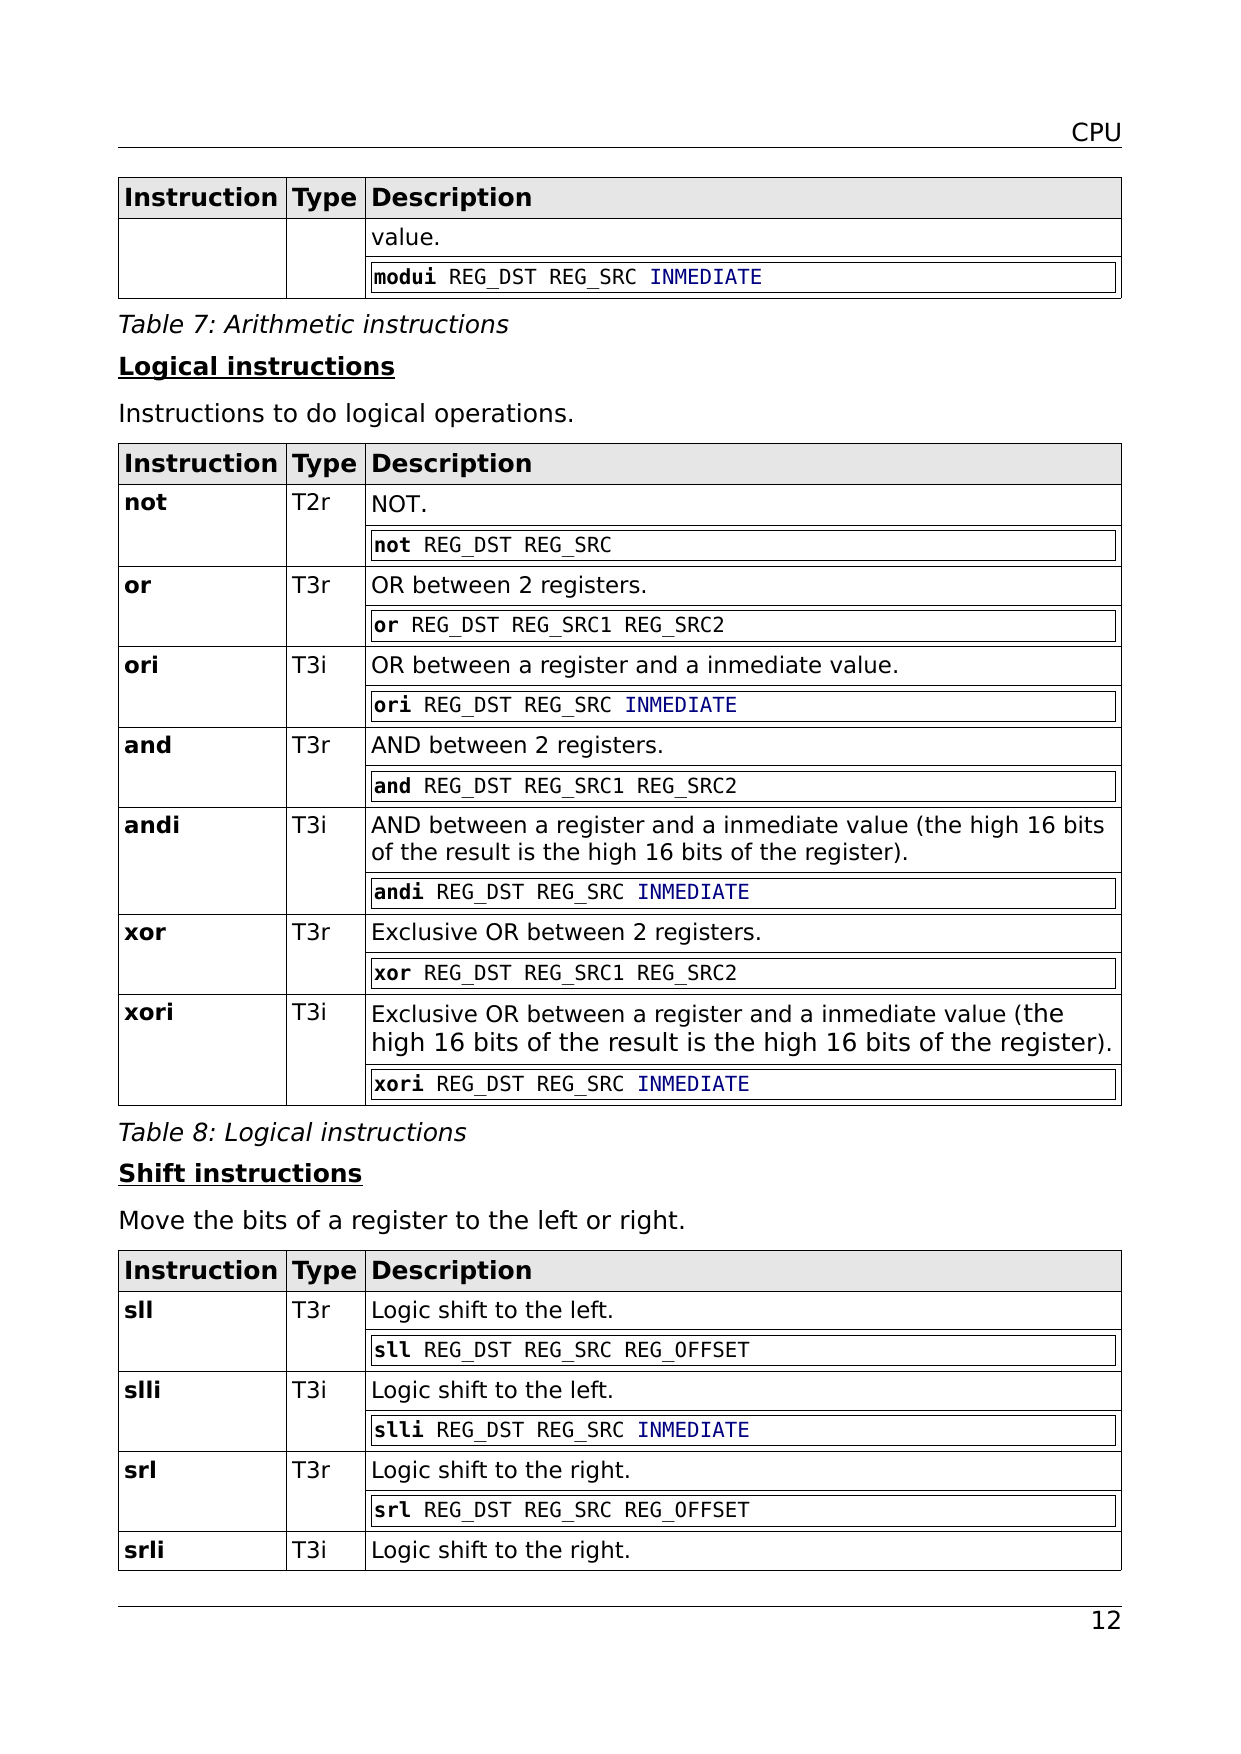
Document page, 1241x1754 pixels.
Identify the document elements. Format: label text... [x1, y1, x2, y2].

table_cell and [119, 728, 286, 807]
table_header Logic shift to the right. [366, 1532, 1121, 1570]
table_cell sll [119, 1292, 286, 1371]
table_cell [119, 219, 286, 298]
text Move the bits of a register to the left or right. [118, 1206, 1122, 1236]
table_cell xor REG_DST REG_SRC1 REG_SRC2 [366, 953, 1121, 993]
table_cell andi [119, 808, 286, 913]
table_header value. [366, 219, 1121, 256]
table_cell sll REG_DST REG_SRC REG_OFFSET [366, 1330, 1121, 1371]
table_cell xor [119, 915, 286, 993]
table_cell T3i [287, 647, 365, 727]
table_header Instruction [119, 444, 286, 484]
table_cell T3r [287, 1292, 365, 1371]
table_header Exclusive OR between a register and a inmediate value (the high 16 bits of the result is the high 16 bits of the register). [366, 995, 1121, 1063]
table_cell slli REG_DST REG_SRC INMEDIATE [366, 1411, 1121, 1451]
table_header Description [366, 178, 1121, 218]
table_cell srl [119, 1452, 286, 1531]
table_cell T3i [287, 808, 365, 913]
table_header AND between a register and a inmediate value (the high 16 bits of the result is the high 16 bits of the register). [366, 808, 1121, 872]
text Table 8: Logical instructions [118, 1118, 1122, 1147]
table_cell andi REG_DST REG_SRC INMEDIATE [366, 873, 1121, 913]
title Shift instructions [118, 1159, 1122, 1189]
text Table 7: Arithmetic instructions [118, 311, 1122, 340]
table_cell or REG_DST REG_SRC1 REG_SRC2 [366, 606, 1121, 646]
table_cell T3r [287, 1452, 365, 1531]
table_header Type [287, 444, 365, 484]
table_header Instruction [119, 178, 286, 218]
table_cell not REG_DST REG_SRC [366, 526, 1121, 566]
table_cell T3i [287, 995, 365, 1105]
table_header OR between 2 registers. [366, 567, 1121, 604]
table_header Description [366, 1251, 1121, 1291]
text Instructions to do logical operations. [118, 399, 1122, 428]
table_cell T3i [287, 1532, 365, 1570]
table_cell and REG_DST REG_SRC1 REG_SRC2 [366, 766, 1121, 807]
table_cell T2r [287, 485, 365, 566]
table_cell srli [119, 1532, 286, 1570]
table_cell modui REG_DST REG_SRC INMEDIATE [366, 257, 1121, 298]
table_header OR between a register and a inmediate value. [366, 647, 1121, 685]
table_header NOT. [366, 485, 1121, 524]
table_cell xori [119, 995, 286, 1105]
table_header AND between 2 registers. [366, 728, 1121, 765]
table_header Type [287, 178, 365, 218]
table_header Description [366, 444, 1121, 484]
table_header Type [287, 1251, 365, 1291]
table_cell [287, 219, 365, 298]
table_header Exclusive OR between 2 registers. [366, 915, 1121, 952]
table_cell xori REG_DST REG_SRC INMEDIATE [366, 1065, 1121, 1105]
table_cell or [119, 567, 286, 646]
table_cell not [119, 485, 286, 566]
table_cell ori REG_DST REG_SRC INMEDIATE [366, 686, 1121, 727]
title Logical instructions [118, 352, 1122, 381]
table_header Instruction [119, 1251, 286, 1291]
table_cell T3i [287, 1372, 365, 1451]
table_header Logic shift to the left. [366, 1372, 1121, 1409]
table_cell slli [119, 1372, 286, 1451]
table_cell T3r [287, 728, 365, 807]
table_cell T3r [287, 567, 365, 646]
table_cell ori [119, 647, 286, 727]
table_header Logic shift to the left. [366, 1292, 1121, 1329]
table_header Logic shift to the right. [366, 1452, 1121, 1489]
table_cell T3r [287, 915, 365, 993]
table_cell srl REG_DST REG_SRC REG_OFFSET [366, 1491, 1121, 1531]
